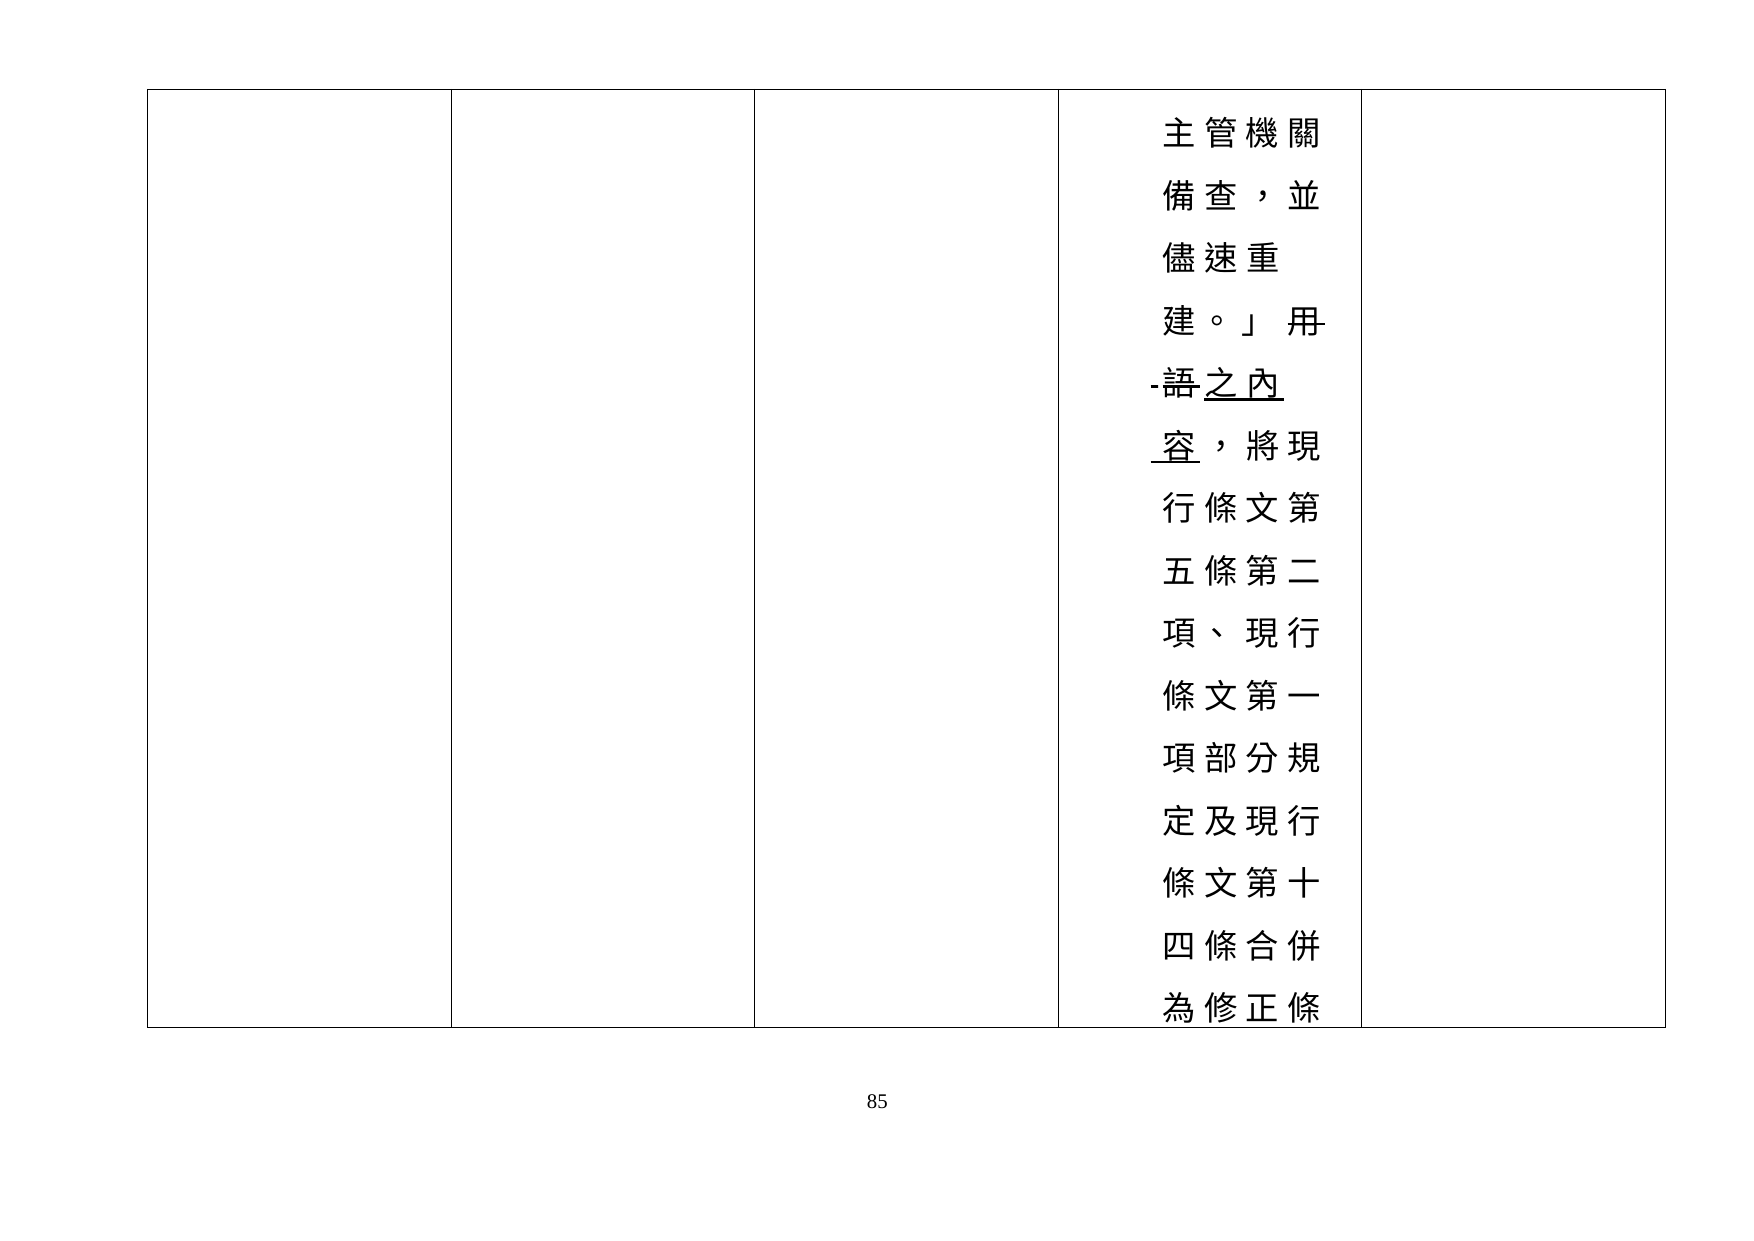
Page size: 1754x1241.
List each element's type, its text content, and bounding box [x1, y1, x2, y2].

table_cell [148, 90, 451, 1027]
table_cell 主管機關備查，並儘速重建。」用語之內容，將現行條文第五條第二項、現行條文第一項部分規定及現行條文第十四條合併為修正條 [1059, 90, 1361, 1027]
table_cell [1362, 90, 1665, 1027]
table_cell [755, 90, 1058, 1027]
table_cell [452, 90, 754, 1027]
